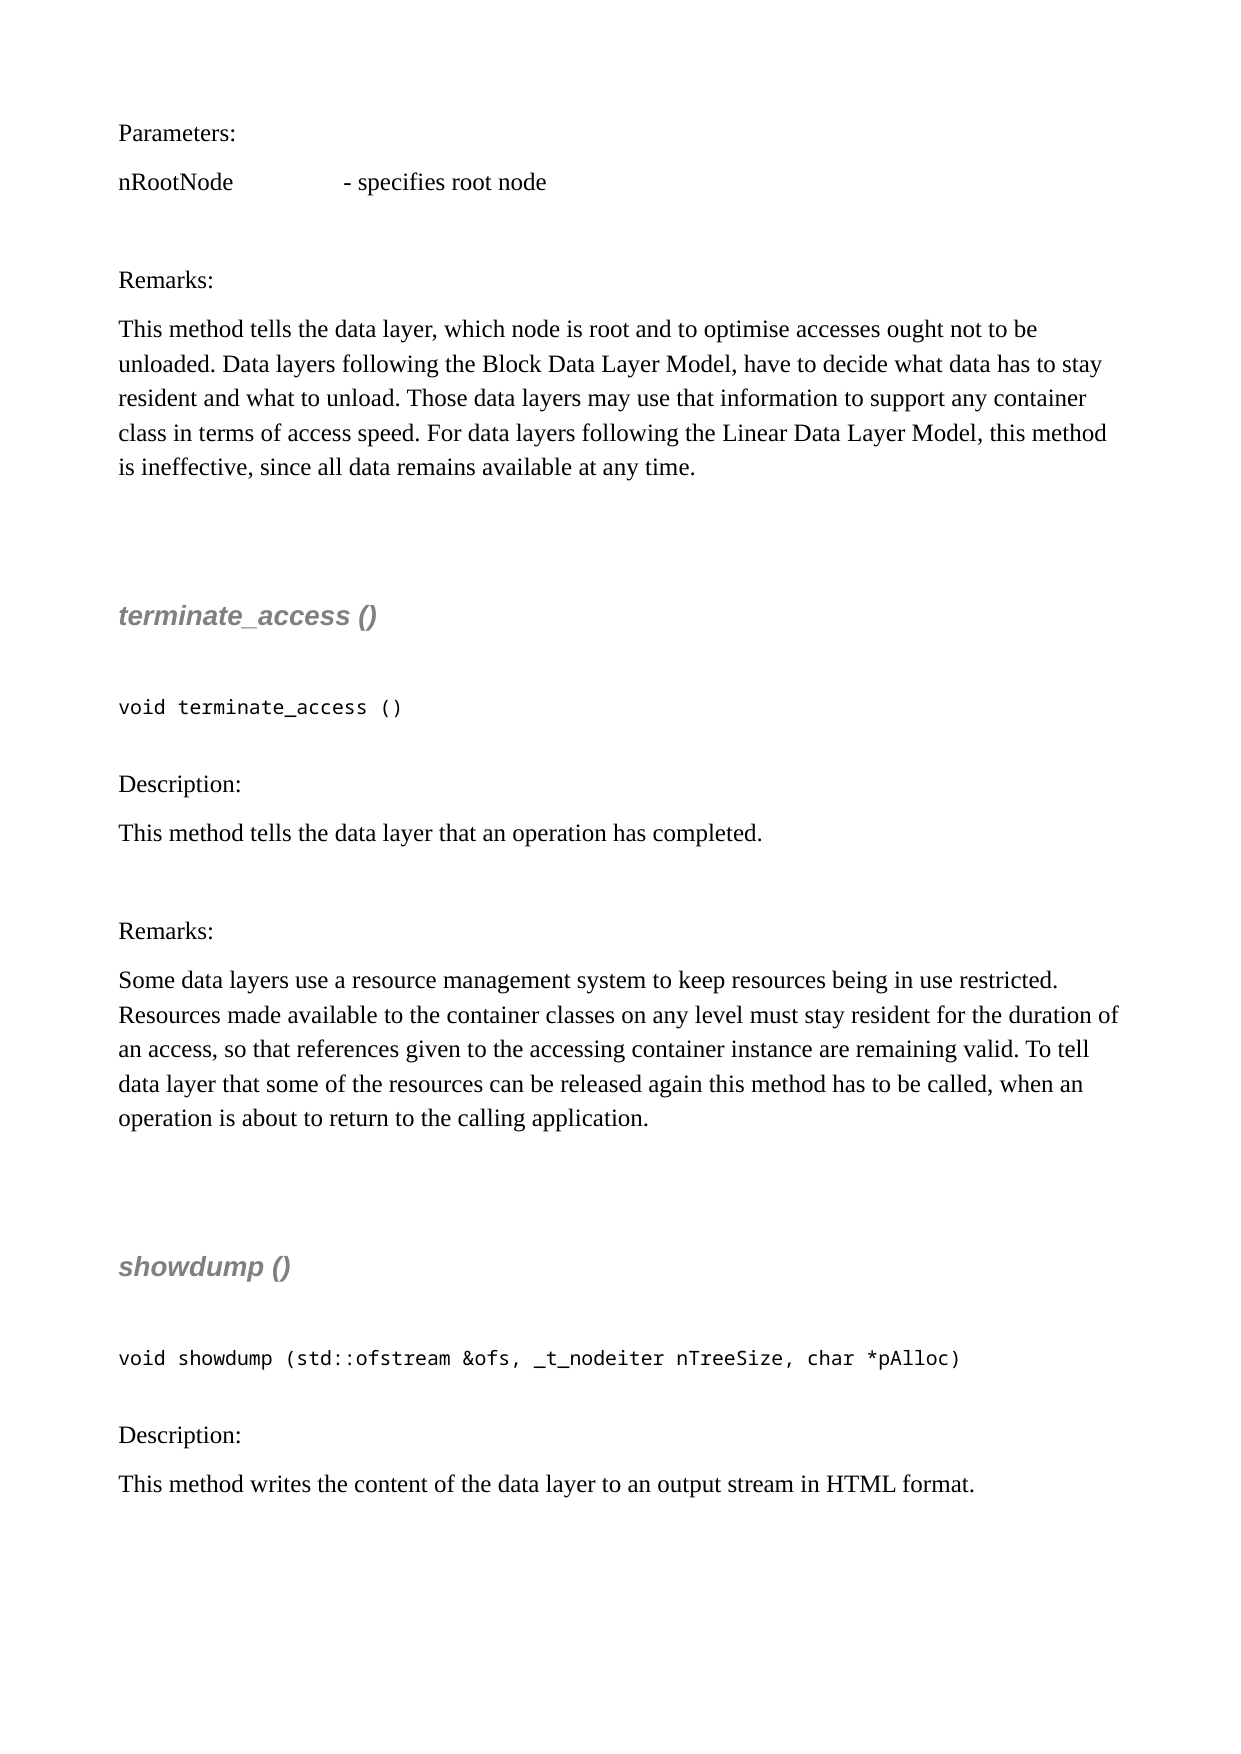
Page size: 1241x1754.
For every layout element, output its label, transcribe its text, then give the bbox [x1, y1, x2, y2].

text Description: [118, 769, 1122, 798]
text void terminate_access () [118, 693, 1122, 720]
subtitle showdump () [118, 1250, 1122, 1282]
text This method writes the content of the data layer to an output stream in HTML format. [118, 1469, 1122, 1498]
text Some data layers use a resource management system to keep resources being in use restricted. Resources made available to the container classes on any level must stay resident for the duration of an access, so that references given to the accessing container instance are remaining valid. To tell data layer that some of the resources can be released again this method has to be called, when an operation is about to return to the calling application. [118, 965, 1122, 1132]
text This method tells the data layer that an operation has completed. [118, 818, 1122, 847]
subtitle terminate_access () [118, 599, 1122, 631]
text void showdump (std::ofstream &ofs, _t_nodeiter nTreeSize, char *pAlloc) [118, 1344, 1122, 1371]
text Parameters: [118, 118, 1122, 147]
text Remarks: [118, 916, 1122, 945]
text Description: [118, 1420, 1122, 1448]
text nRootNode - specifies root node [118, 167, 1122, 196]
text This method tells the data layer, which node is root and to optimise accesses ought not to be unloaded. Data layers following the Block Data Layer Model, have to decide what data has to stay resident and what to unload. Those data layers may use that information to support any container class in terms of access speed. For data layers following the Linear Data Layer Model, this method is ineffective, since all data remains available at any time. [118, 314, 1122, 481]
text Remarks: [118, 265, 1122, 294]
